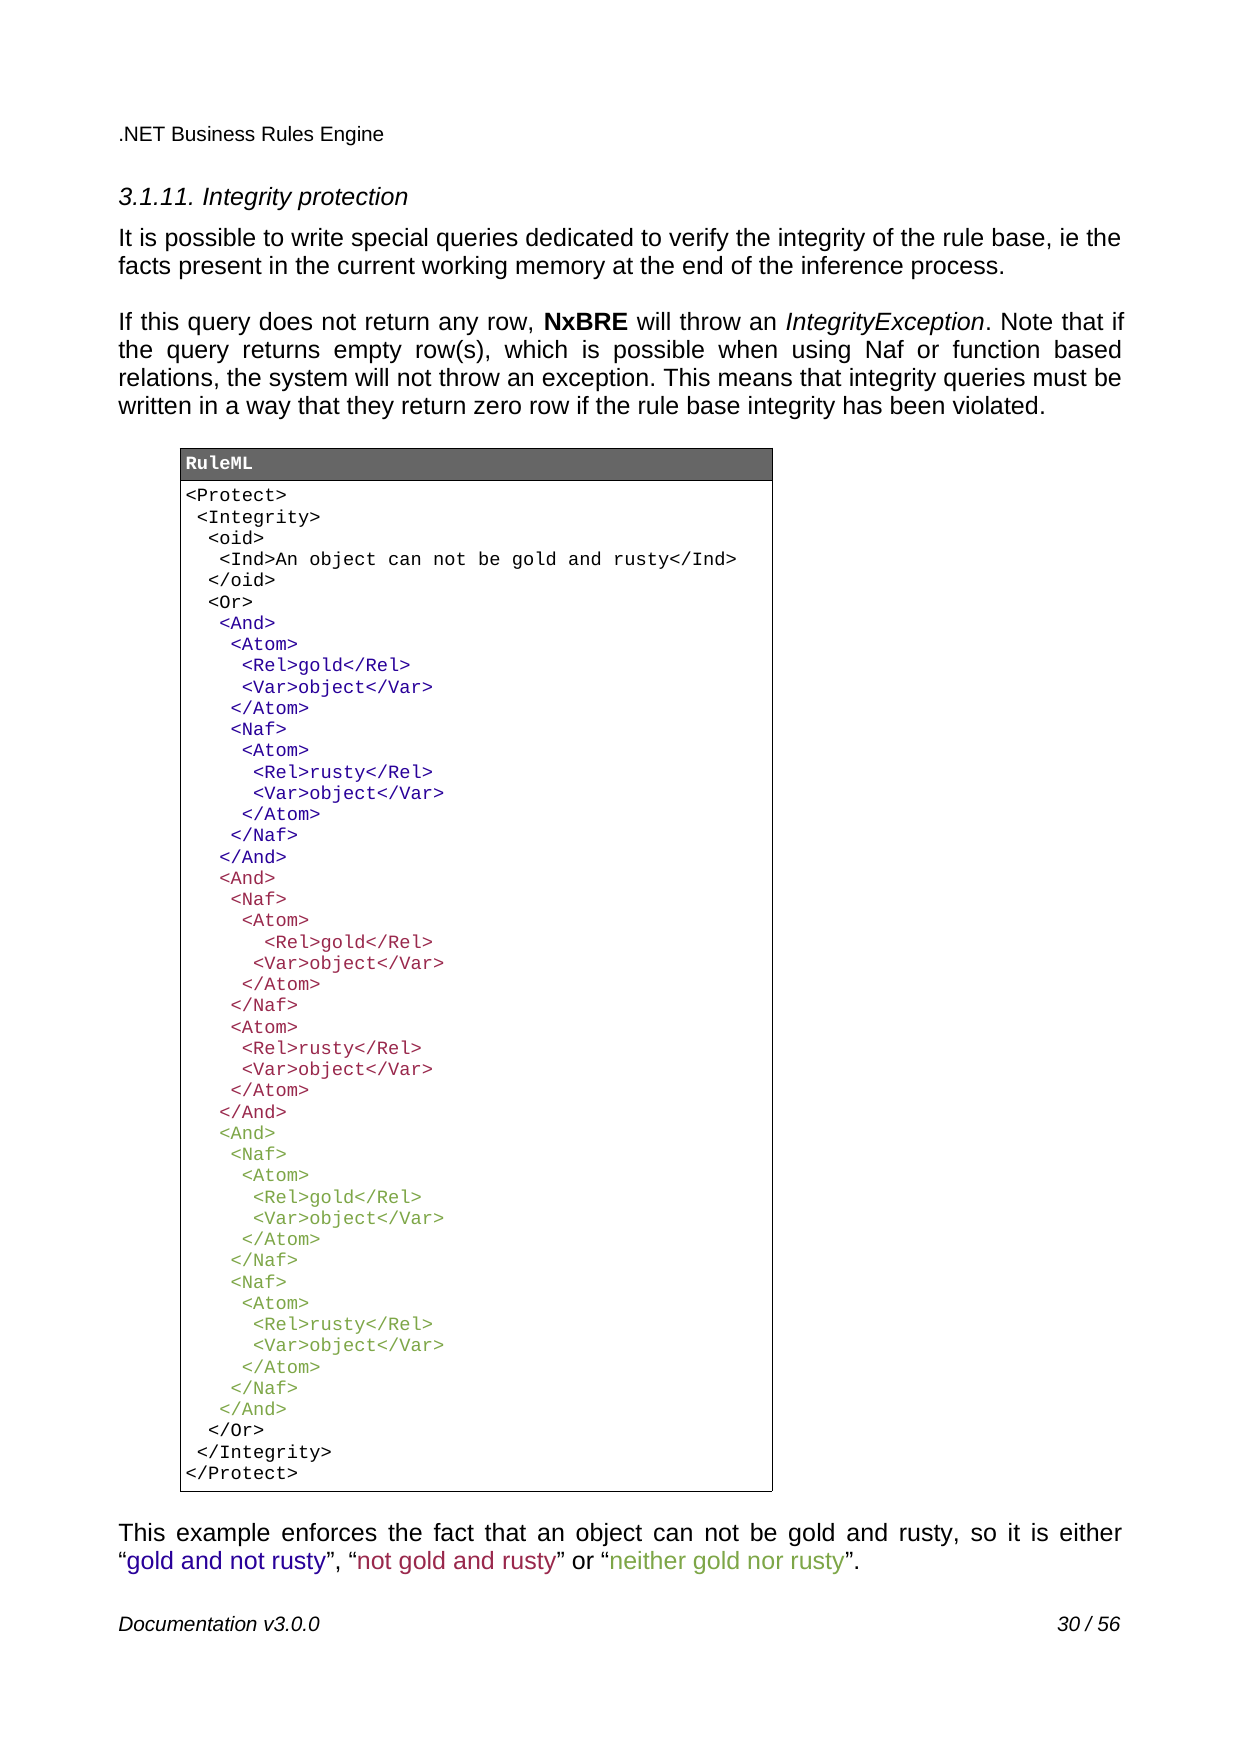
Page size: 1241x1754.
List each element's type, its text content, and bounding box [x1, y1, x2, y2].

subtitle Integrity protection [118, 183, 1124, 211]
text This example enforces the fact that an object can not be gold and rusty, so it is either “gold and not rusty”, “not gold and rusty” or “neither gold nor rusty”. [118, 1519, 1124, 1575]
table_cell <Protect> <Integrity> <oid> <Ind>An object can not be gold and rusty</Ind> </oid> <Or> <And> <Atom> <Rel>gold</Rel> <Var>object</Var> </Atom> <Naf> <Atom> <Rel>rusty</Rel> <Var>object</Var> </Atom> </Naf> </And> <And> <Naf> <Atom> <Rel>gold</Rel> <Var>object</Var> </Atom> </Naf> <Atom> <Rel>rusty</Rel> <Var>object</Var> </Atom> </And> <And> <Naf> <Atom> <Rel>gold</Rel> <Var>object</Var> </Atom> </Naf> <Naf> <Atom> <Rel>rusty</Rel> <Var>object</Var> </Atom> </Naf> </And> </Or> </Integrity> </Protect> [181, 481, 772, 1491]
text It is possible to write special queries dedicated to verify the integrity of the rule base, ie the facts present in the current working memory at the end of the inference process. [118, 223, 1124, 279]
table_header RuleML [181, 449, 772, 480]
text If this query does not return any row, NxBRE will throw an IntegrityException. Note that if the query returns empty row(s), which is possible when using Naf or function based relations, the system will not throw an exception. This means that integrity queries must be written in a way that they return zero row if the rule base integrity has been violated. [118, 308, 1124, 420]
